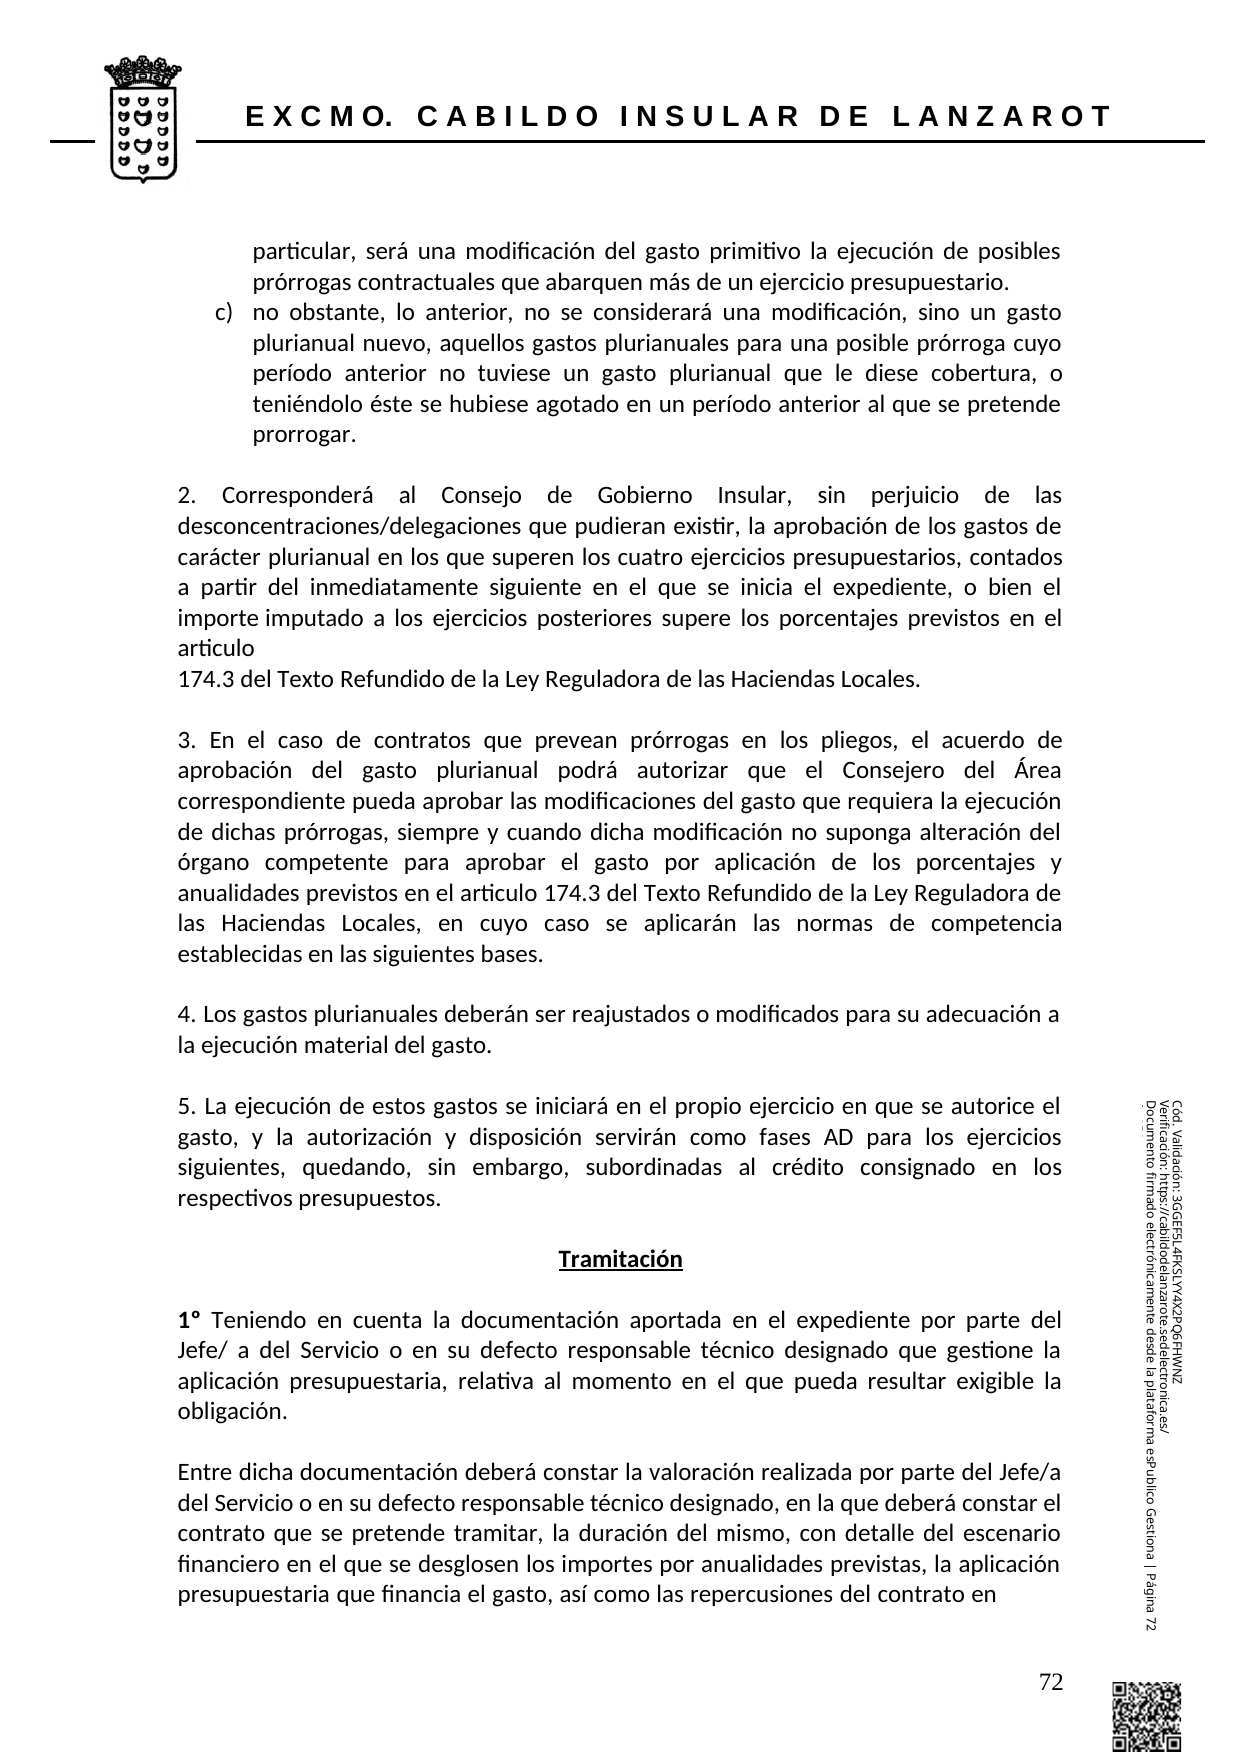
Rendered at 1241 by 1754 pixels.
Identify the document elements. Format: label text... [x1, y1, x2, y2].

text particular, será una modificación del gasto primitivo la ejecución de posibles prórrogas contractuales que abarquen más de un ejercicio presupuestario. [252, 236, 1062, 297]
list Corresponderá al Consejo de Gobierno Insular, sin perjuicio de las desconcentraciones/delegaciones que pudieran existir, la aprobación de los gastos de carácter plurianual en los que superen los cuatro ejercicios presupuestarios, contados a partir del inmediatamente siguiente en el que se inicia el expediente, o bien el importe imputado a los ejercicios posteriores supere los porcentajes previstos en el articulo [177, 480, 1063, 663]
list Cód. Validación: 3GGEF5L4FKSLYY4X2PQ6FHWNZ [1171, 1100, 1184, 1642]
list La ejecución de estos gastos se iniciará en el propio ejercicio en que se autorice el gasto, y la autorización y disposición servirán como fases AD para los ejercicios siguientes, quedando, sin embargo, subordinadas al crédito consignado en los respectivos presupuestos. [177, 1090, 1062, 1212]
list En el caso de contratos que prevean prórrogas en los pliegos, el acuerdo de aprobación del gasto plurianual podrá autorizar que el Consejero del Área correspondiente pueda aprobar las modificaciones del gasto que requiera la ejecución de dichas prórrogas, siempre y cuando dicha modificación no suponga alteración del órgano competente para aprobar el gasto por aplicación de los porcentajes y anualidades previstos en el articulo 174.3 del Texto Refundido de la Ley Reguladora de las Haciendas Locales, en cuyo caso se aplicarán las normas de competencia establecidas en las siguientes bases. [177, 724, 1062, 968]
text Entre dicha documentación deberá constar la valoración realizada por parte del Jefe/a del Servicio o en su defecto responsable técnico designado, en la que deberá constar el contrato que se pretende tramitar, la duración del mismo, con detalle del escenario financiero en el que se desglosen los importes por anualidades previstas, la aplicación presupuestaria que financia el gasto, así como las repercusiones del contrato en [177, 1457, 1062, 1609]
picture [1112, 1682, 1182, 1752]
list Documento firmado electrónicamente desde la plataforma esPublico Gestiona | Página 72 de 151 [1143, 1100, 1158, 1642]
text 72 [164, 1667, 1063, 1695]
list Verificación: https://cabildodelanzarote.sedelectronica.es/ [1158, 1100, 1171, 1642]
picture [95, 39, 196, 193]
list no obstante, lo anterior, no se considerará una modificación, sino un gasto plurianual nuevo, aquellos gastos plurianuales para una posible prórroga cuyo período anterior no tuviese un gasto plurianual que le diese cobertura, o teniéndolo éste se hubiese agotado en un período anterior al que se pretende prorrogar. [215, 297, 1063, 449]
text 1º Teniendo en cuenta la documentación aportada en el expediente por parte del Jefe/ a del Servicio o en su defecto responsable técnico designado que gestione la aplicación presupuestaria, relativa al momento en el que pueda resultar exigible la obligación. [177, 1304, 1062, 1426]
text 174.3 del Texto Refundido de la Ley Reguladora de las Haciendas Locales. [177, 663, 1192, 693]
subtitle Tramitación [180, 1243, 1061, 1273]
list Los gastos plurianuales deberán ser reajustados o modificados para su adecuación a la ejecución material del gasto. [177, 999, 1062, 1060]
